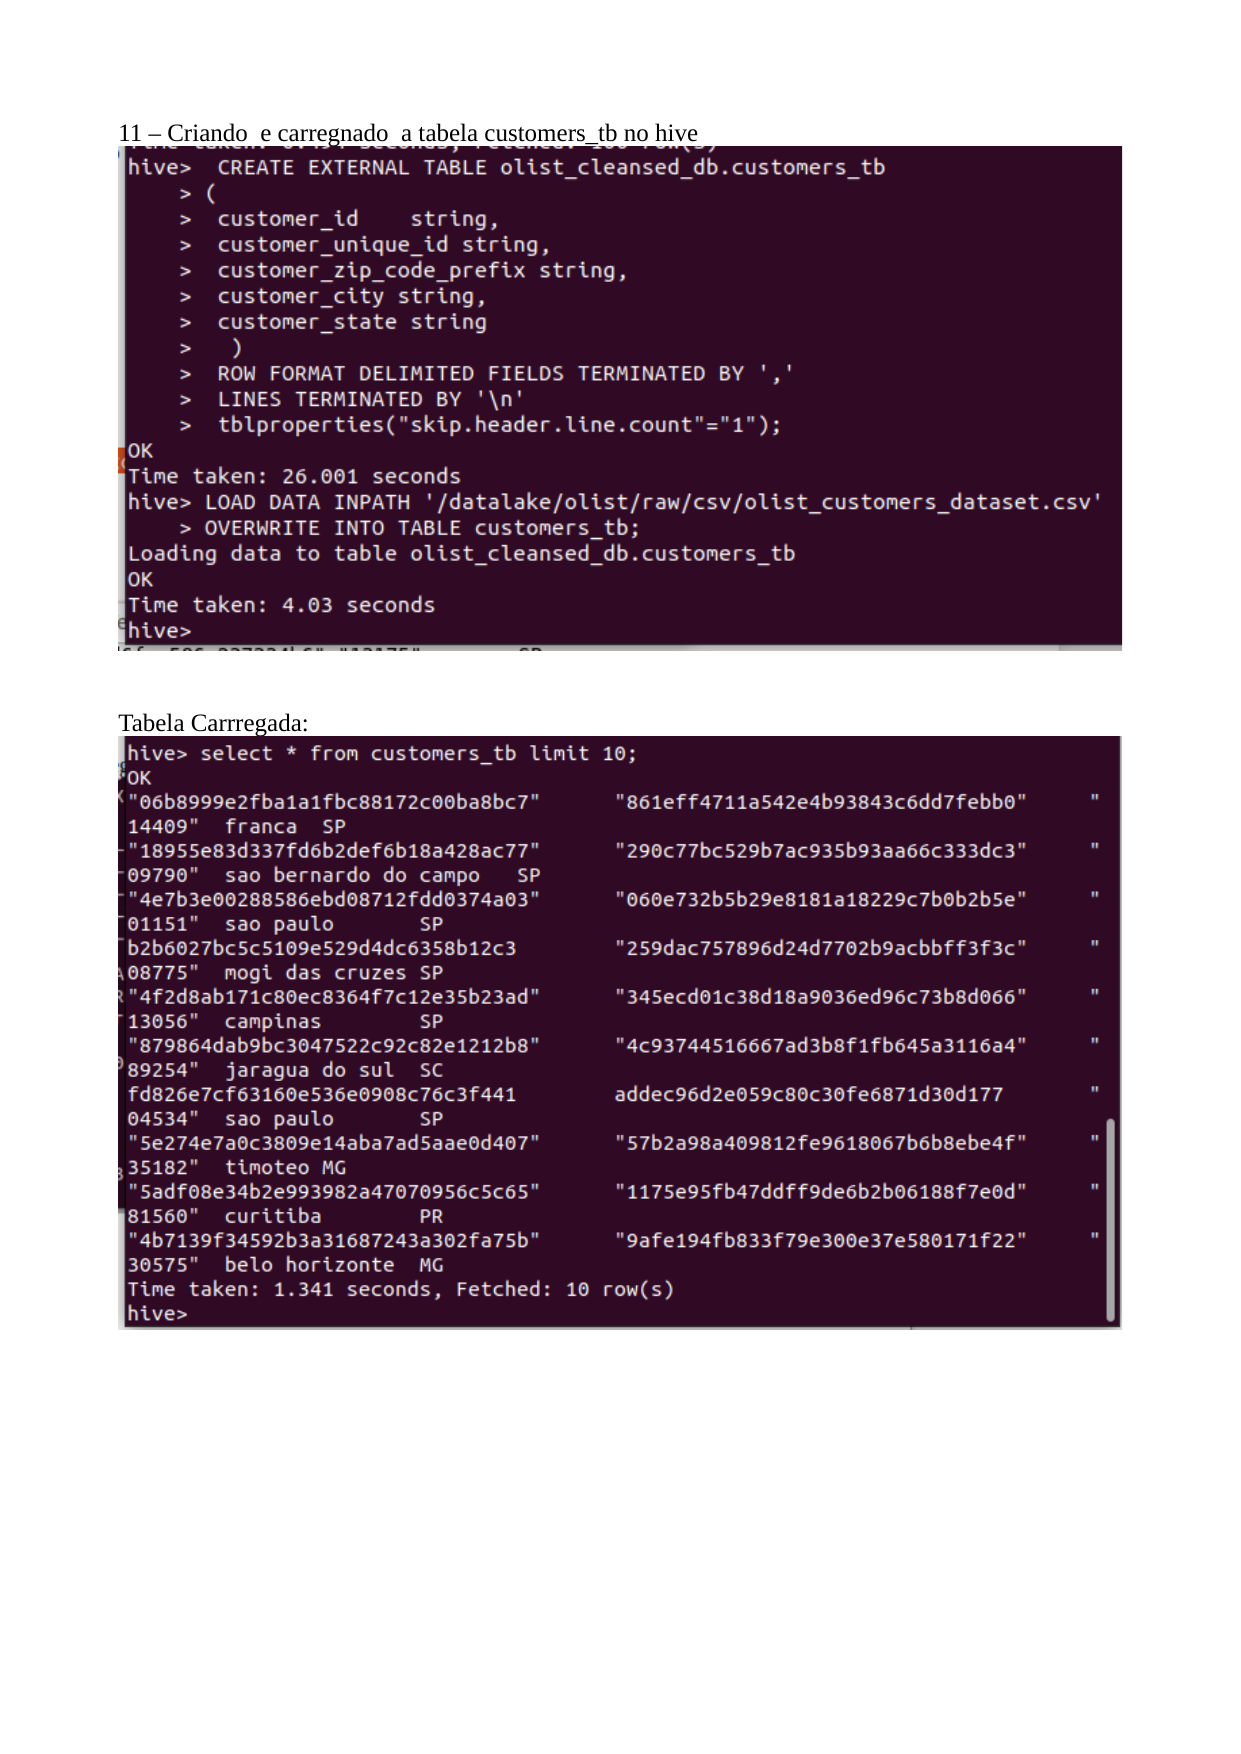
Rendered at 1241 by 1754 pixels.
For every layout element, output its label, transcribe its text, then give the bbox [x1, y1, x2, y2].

text Tabela Carrregada: [118, 708, 1122, 736]
picture [118, 736, 1123, 1330]
picture [118, 146, 1123, 651]
text 11 – Criando e carregnado a tabela customers_tb no hive [118, 118, 1122, 146]
